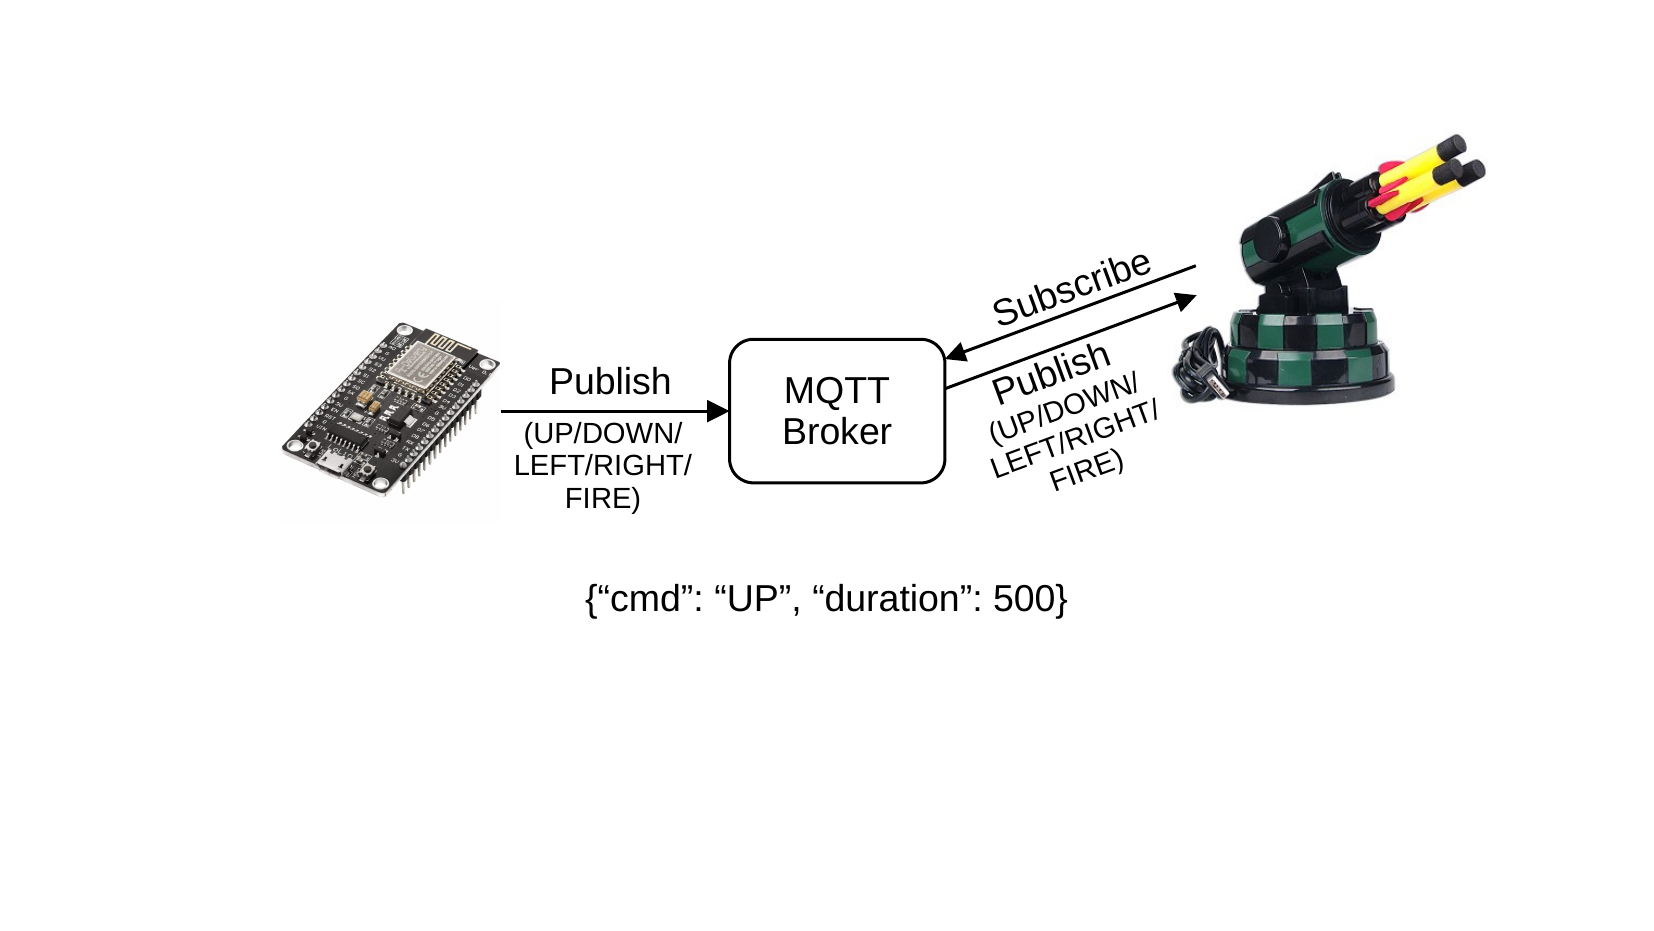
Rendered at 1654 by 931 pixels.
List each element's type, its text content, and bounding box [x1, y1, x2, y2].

text_box (UP/DOWN/ LEFT/RIGHT/ FIRE) [457, 428, 749, 504]
text_box {“cmd”: “UP”, “duration”: 500} [555, 561, 1098, 637]
picture [1166, 103, 1492, 429]
text_box Publish (UP/DOWN/ LEFT/RIGHT/ FIRE) [929, 339, 1208, 499]
text_box MQTT Broker [729, 339, 945, 483]
picture [280, 300, 502, 522]
text_box Publish [516, 344, 705, 420]
text_box Subscribe [963, 219, 1180, 356]
